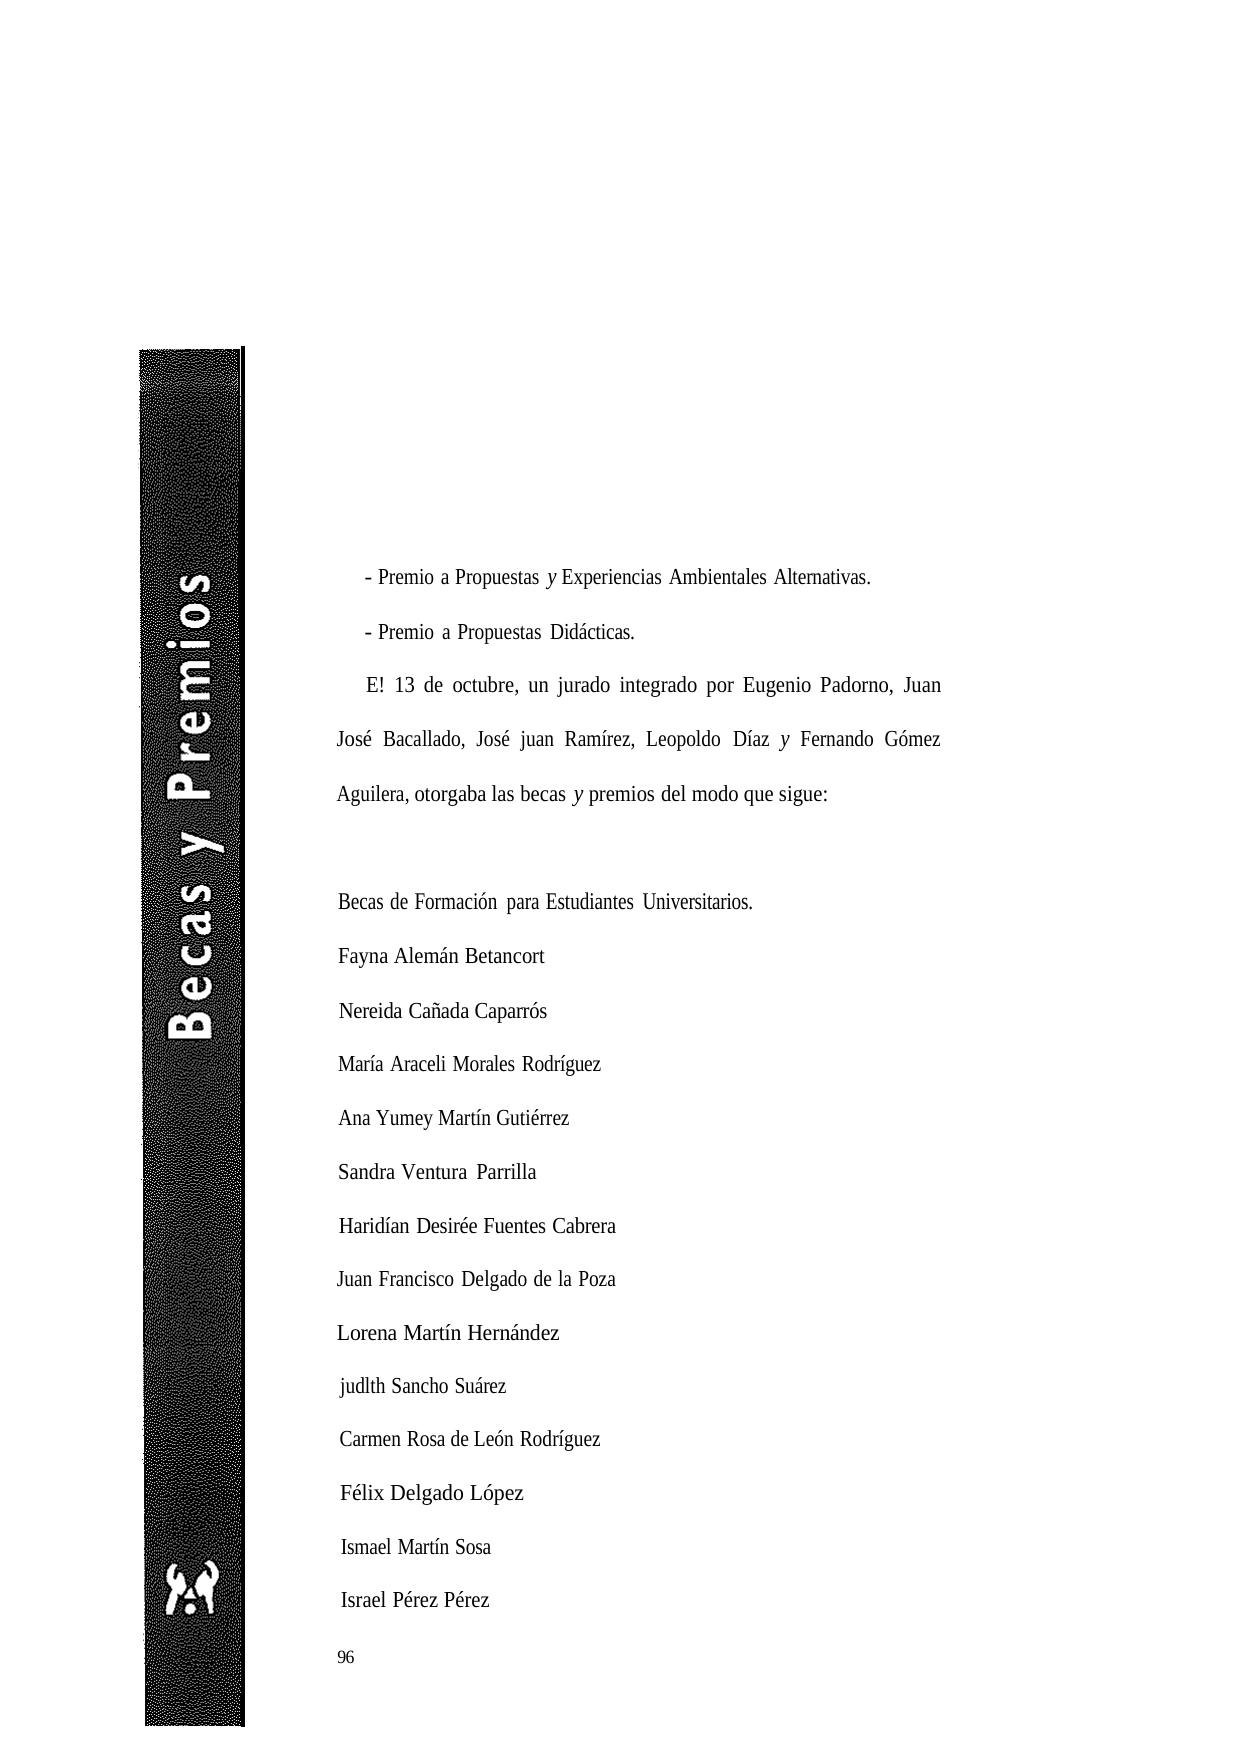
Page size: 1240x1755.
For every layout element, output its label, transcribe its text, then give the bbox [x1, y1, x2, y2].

text María Araceli Morales Rodríguez [338, 1052, 1136, 1076]
text Fayna Alemán Betancort Nereida Cañada Caparrós [338, 942, 606, 1023]
list Premio a Propuestas Didácticas. [364, 618, 1136, 644]
list Premio a Propuestas y Experiencias Ambientales Alternativas. [364, 562, 1136, 589]
text Haridían Desirée Fuentes Cabrera Juan Francisco Delgado de la Poza Lorena Martín Hernández [337, 1212, 616, 1345]
text Ismael Martín Sosa Israel Pérez Pérez [341, 1533, 514, 1612]
text Becas de Formación para Estudiantes Universitarios. [338, 887, 1136, 914]
text judlth Sancho Suárez [340, 1372, 1136, 1398]
text E! 13 de octubre, un jurado integrado por Eugenio Padorno, Juan José Bacallado, José juan Ramírez, Leopoldo Díaz y Fernando Gómez Aguilera, otorgaba las becas y premios del modo que sigue: [336, 671, 941, 807]
text Ana Yumey Martín Gutiérrez Sandra Ventura Parrilla [338, 1104, 569, 1184]
text Carmen Rosa de León Rodríguez Félix Delgado López [339, 1425, 606, 1505]
